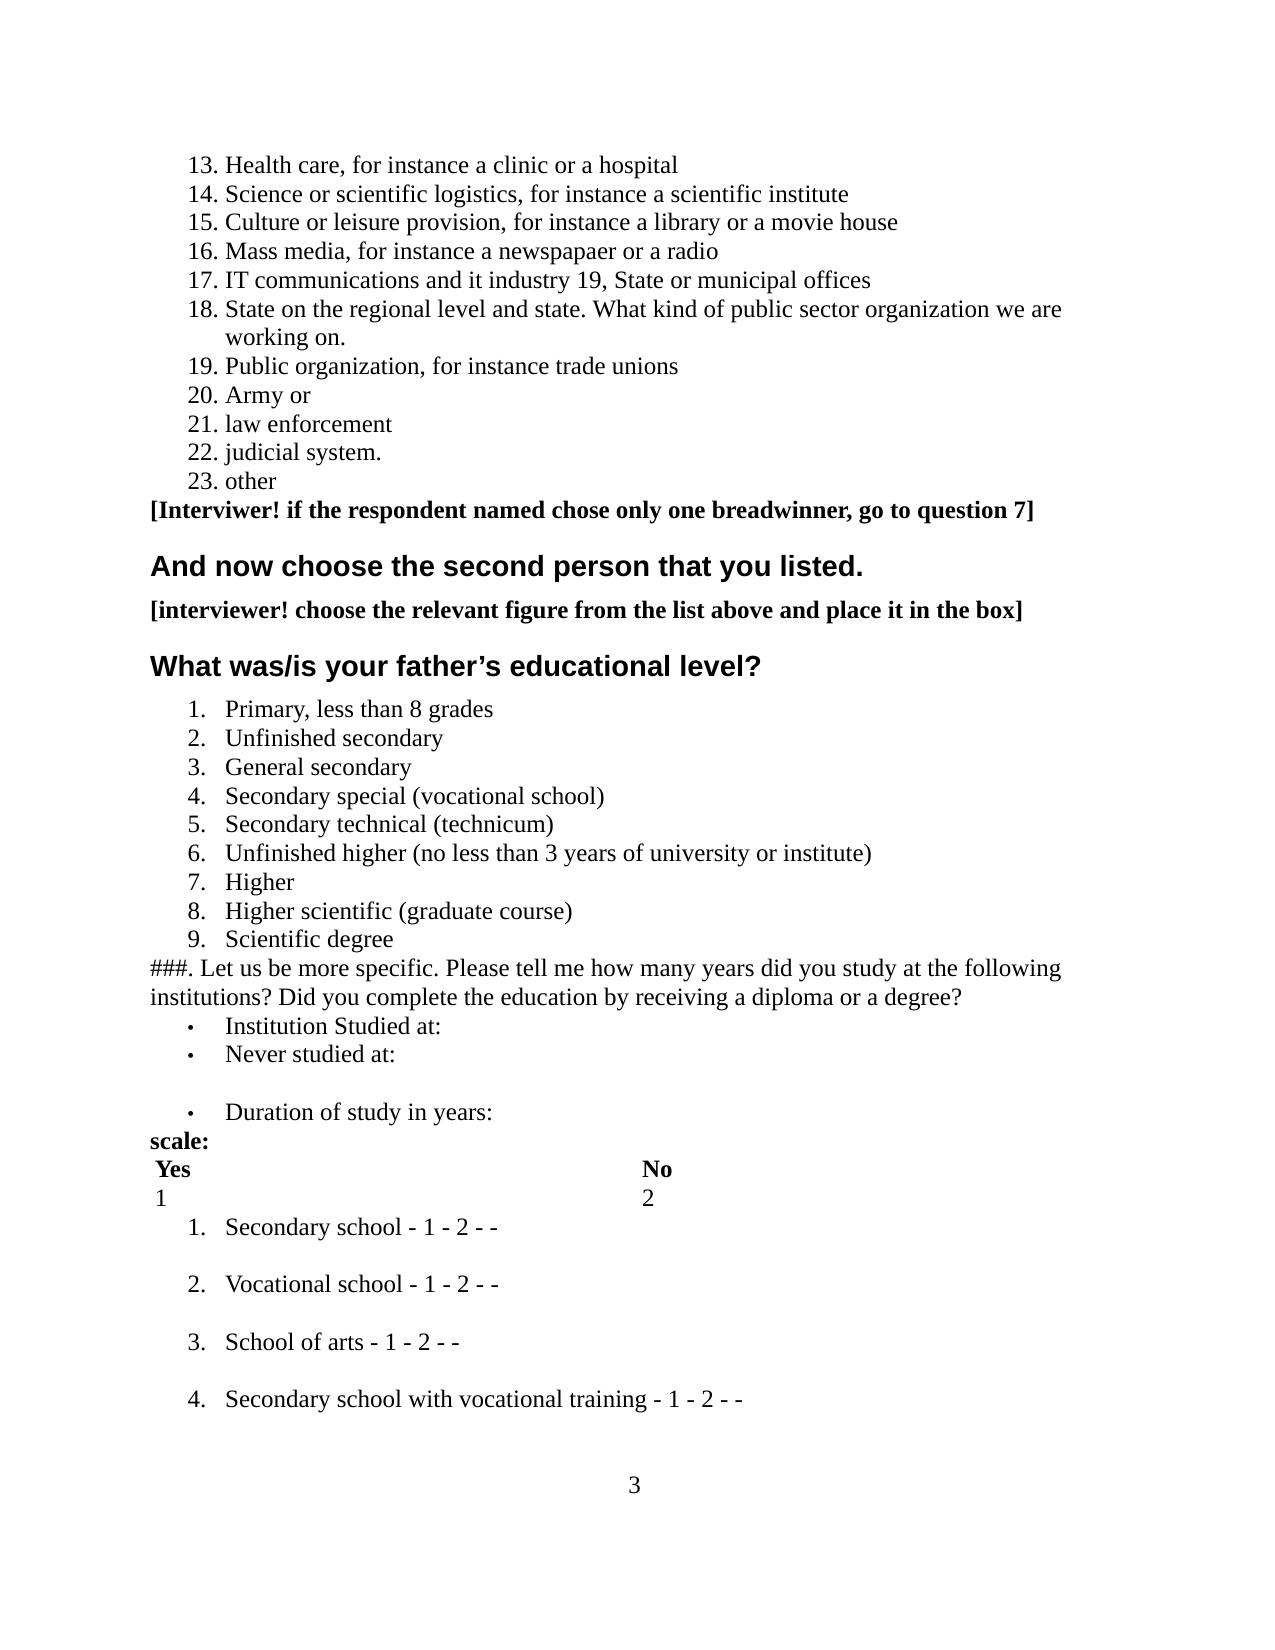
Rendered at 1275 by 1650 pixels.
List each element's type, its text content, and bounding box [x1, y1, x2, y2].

table_header Yes [150, 1155, 637, 1183]
list Unfinished higher (no less than 3 years of university or institute) [187, 838, 1125, 867]
list judicial system. [187, 437, 1125, 466]
text scale: [150, 1126, 1125, 1154]
text [interviewer! choose the relevant figure from the list above and place it in the box] [150, 595, 1125, 623]
table_cell 1 [150, 1183, 637, 1212]
list other [187, 466, 1125, 495]
subtitle What was/is your father’s educational level? [150, 648, 1125, 682]
list Secondary technical (technicum) [187, 809, 1125, 838]
list Higher scientific (graduate course) [187, 896, 1125, 924]
list Vocational school - 1 - 2 - - [187, 1269, 1125, 1327]
list Health care, for instance a clinic or a hospital [187, 150, 1125, 179]
list Secondary school with vocational training - 1 - 2 - - [187, 1384, 1125, 1413]
list Higher [187, 867, 1125, 896]
list General secondary [187, 752, 1125, 781]
list State on the regional level and state. What kind of public sector organization we are working on. [187, 294, 1125, 351]
list Public organization, for instance trade unions [187, 351, 1125, 380]
table_header No [638, 1155, 1125, 1183]
list law enforcement [187, 409, 1125, 437]
list Culture or leisure provision, for instance a library or a movie house [187, 207, 1125, 236]
list Army or [187, 380, 1125, 409]
list Unfinished secondary [187, 723, 1125, 752]
list Mass media, for instance a newspapaer or a radio [187, 236, 1125, 265]
list Science or scientific logistics, for instance a scientific institute [187, 179, 1125, 207]
list IT communications and it industry 19, State or municipal offices [187, 265, 1125, 294]
list Secondary school - 1 - 2 - - [187, 1212, 1125, 1269]
text [Interviwer! if the respondent named chose only one breadwinner, go to question 7] [150, 495, 1125, 524]
list Duration of study in years: [187, 1097, 1125, 1126]
subtitle And now choose the second person that you listed. [150, 549, 1125, 582]
list Never studied at: [187, 1039, 1125, 1097]
list Institution Studied at: [187, 1011, 1125, 1039]
list Primary, less than 8 grades [187, 694, 1125, 723]
list Scientific degree [187, 924, 1125, 953]
table_cell 2 [638, 1183, 1125, 1212]
text ###. Let us be more specific. Please tell me how many years did you study at the following institutions? Did you complete the education by receiving a diploma or a degree? [150, 953, 1125, 1011]
list Secondary special (vocational school) [187, 781, 1125, 809]
list School of arts - 1 - 2 - - [187, 1327, 1125, 1384]
